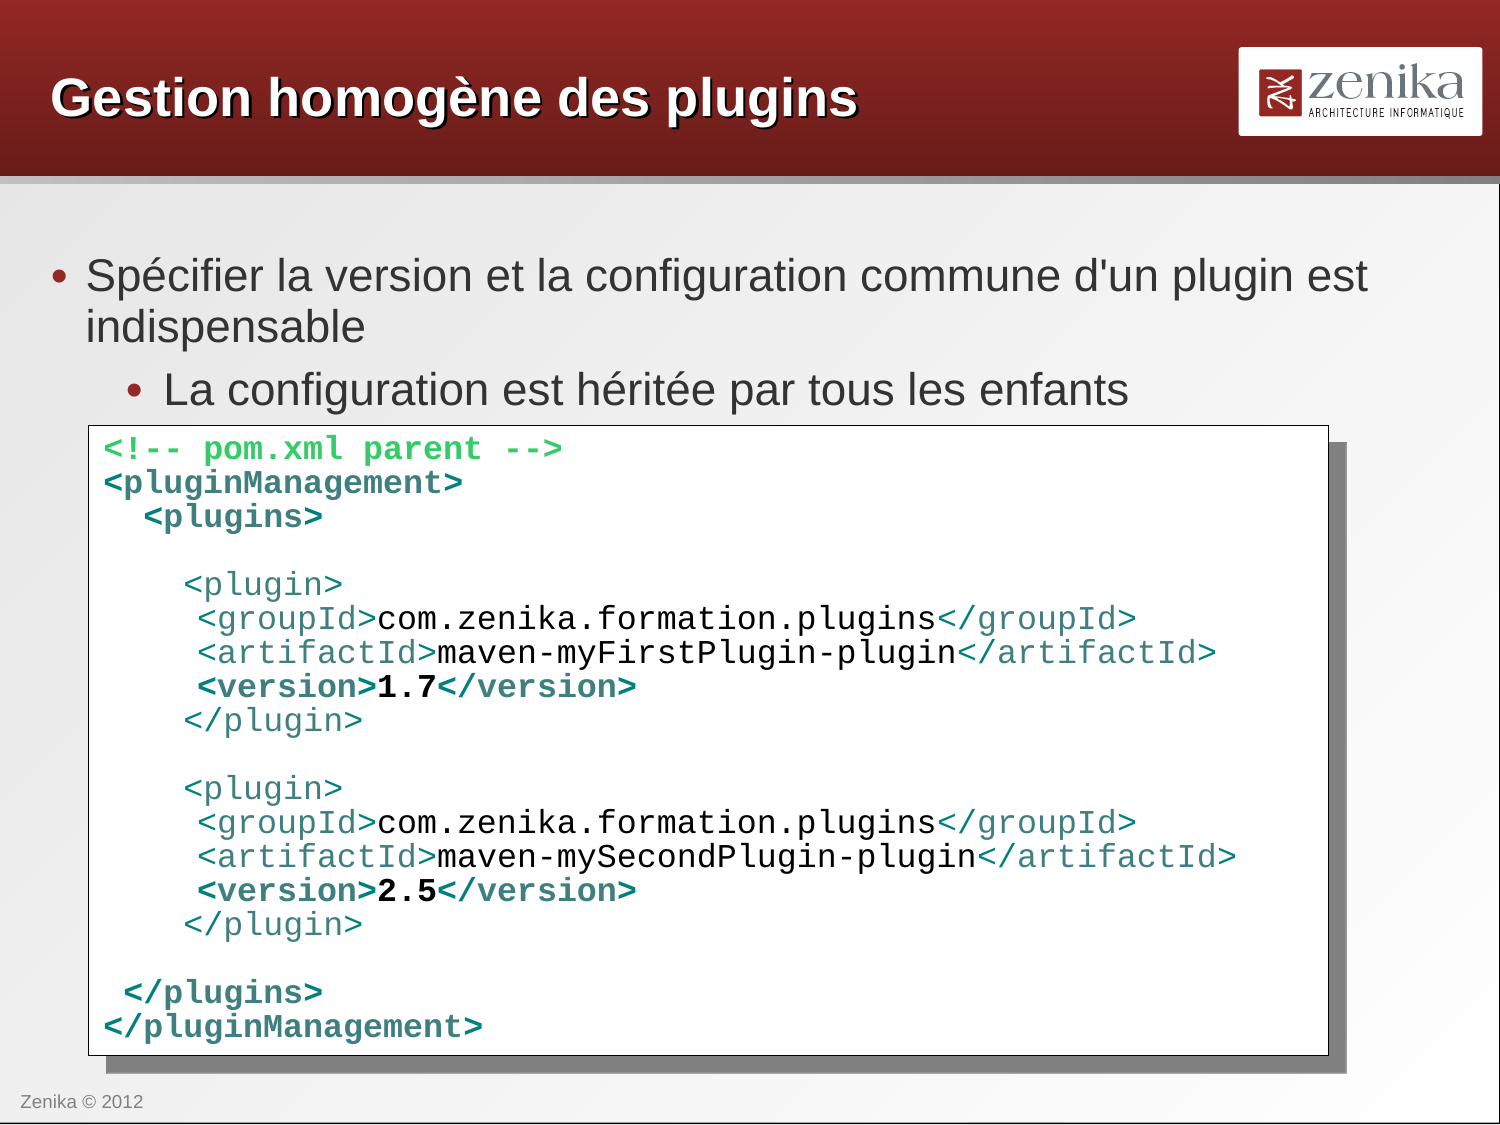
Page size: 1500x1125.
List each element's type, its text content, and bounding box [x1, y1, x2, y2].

text_box <!-- pom.xml parent --> <pluginManagement> <plugins> <plugin> <groupId>com.zenika.formation.plugins</groupId> <artifactId>maven-myFirstPlugin-plugin</artifactId> <version>1.7</version> </plugin> <plugin> <groupId>com.zenika.formation.plugins</groupId> <artifactId>maven-mySecondPlugin-plugin</artifactId> <version>2.5</version> </plugin> </plugins> </pluginManagement> [88, 425, 1329, 1056]
list Spécifier la version et la configuration commune d'un plugin est indispensable La configuration est héritée par tous les enfants [50, 249, 1435, 1079]
title Gestion homogène des plugins [50, 15, 1206, 180]
picture [1257, 58, 1464, 125]
